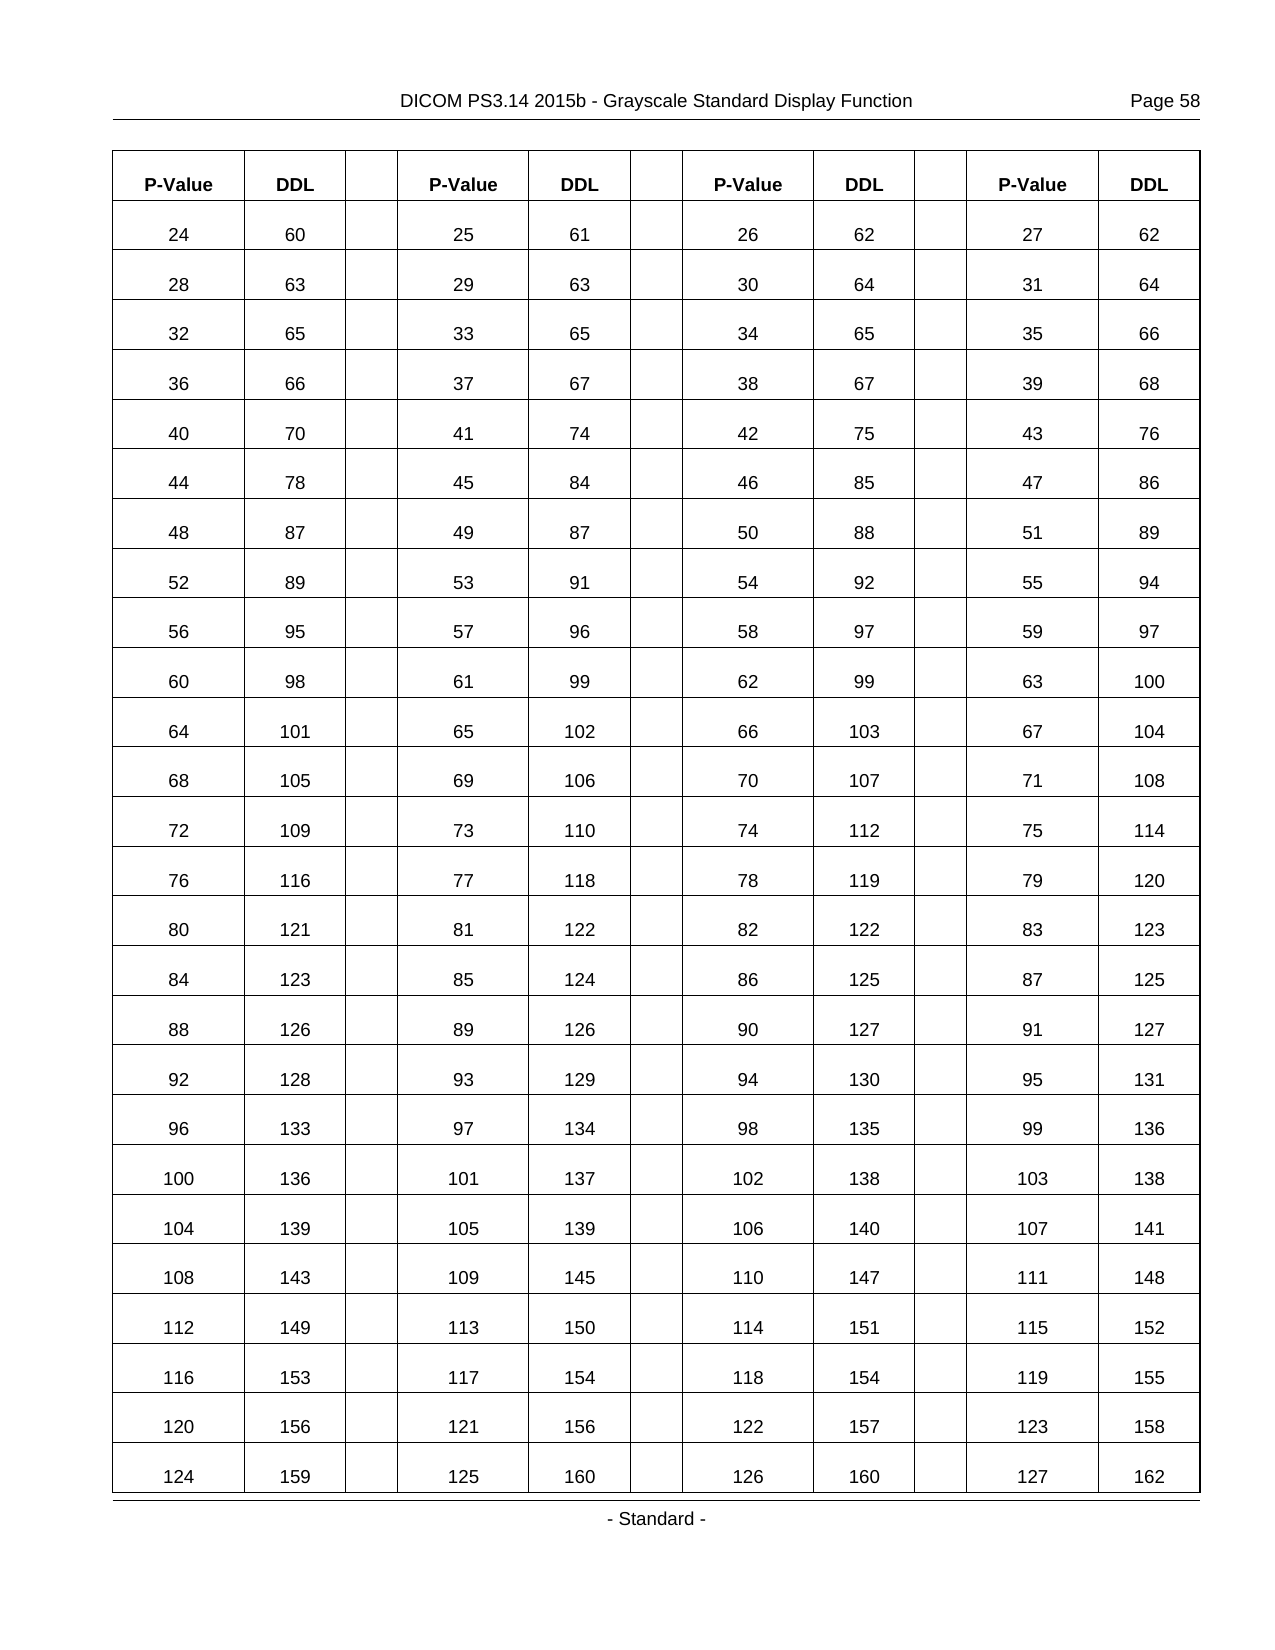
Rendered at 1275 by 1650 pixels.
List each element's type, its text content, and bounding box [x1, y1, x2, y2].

table_cell [631, 996, 682, 1044]
table_cell [915, 1344, 966, 1392]
table_cell 62 [1099, 201, 1199, 249]
table_cell 83 [967, 896, 1098, 945]
table_cell [631, 1344, 682, 1392]
table_cell 149 [245, 1294, 345, 1342]
table_cell 139 [245, 1195, 345, 1243]
table_cell [631, 598, 682, 647]
table_cell 160 [814, 1443, 914, 1492]
table_cell [915, 996, 966, 1044]
table_cell [631, 1244, 682, 1293]
table_cell 63 [967, 648, 1098, 697]
table_cell [346, 1294, 397, 1342]
table_cell 124 [529, 946, 630, 995]
table_cell [631, 549, 682, 597]
table_cell 62 [683, 648, 813, 697]
table_cell 137 [529, 1145, 630, 1193]
table_cell 125 [398, 1443, 528, 1492]
table_cell [631, 1045, 682, 1094]
table_cell 68 [113, 747, 244, 796]
table_cell 41 [398, 400, 528, 448]
table_cell [346, 1244, 397, 1293]
table_cell 63 [245, 250, 345, 299]
table_cell 100 [1099, 648, 1199, 697]
table_cell 122 [683, 1393, 813, 1442]
table_cell [346, 549, 397, 597]
table_cell 138 [814, 1145, 914, 1193]
table_cell 98 [245, 648, 345, 697]
table_cell 125 [814, 946, 914, 995]
table_cell 108 [113, 1244, 244, 1293]
table_cell 134 [529, 1095, 630, 1144]
table_cell 158 [1099, 1393, 1199, 1442]
table_cell 97 [398, 1095, 528, 1144]
table_cell 66 [245, 350, 345, 398]
table_cell 136 [245, 1145, 345, 1193]
table_cell [915, 896, 966, 945]
table_cell 40 [113, 400, 244, 448]
table_cell [346, 250, 397, 299]
table_cell 105 [245, 747, 345, 796]
table_cell [631, 201, 682, 249]
table_cell 64 [814, 250, 914, 299]
table_cell 34 [683, 300, 813, 349]
table_cell 89 [1099, 499, 1199, 547]
table_cell [915, 1244, 966, 1293]
table_cell 162 [1099, 1443, 1199, 1492]
table_cell 66 [1099, 300, 1199, 349]
table_cell [915, 1195, 966, 1243]
table_cell 64 [1099, 250, 1199, 299]
table_cell [631, 1195, 682, 1243]
table_cell [631, 350, 682, 398]
table_cell 119 [814, 847, 914, 895]
table_cell 65 [814, 300, 914, 349]
table_cell [915, 648, 966, 697]
table_cell 75 [814, 400, 914, 448]
table_cell 25 [398, 201, 528, 249]
table_cell 129 [529, 1045, 630, 1094]
table_cell 69 [398, 747, 528, 796]
table_header DDL [1099, 151, 1199, 200]
table_cell [631, 300, 682, 349]
table_cell 99 [814, 648, 914, 697]
table_cell [346, 946, 397, 995]
table_cell [915, 1393, 966, 1442]
table_cell 108 [1099, 747, 1199, 796]
table_cell 58 [683, 598, 813, 647]
table_cell 103 [967, 1145, 1098, 1193]
table_cell 153 [245, 1344, 345, 1392]
table_cell [915, 499, 966, 547]
table_cell 126 [529, 996, 630, 1044]
table_cell 28 [113, 250, 244, 299]
table_cell 87 [245, 499, 345, 547]
table_cell 96 [529, 598, 630, 647]
table_cell [915, 847, 966, 895]
table_cell 76 [113, 847, 244, 895]
table_cell 101 [245, 698, 345, 746]
table_cell 78 [245, 449, 345, 498]
table_cell 121 [245, 896, 345, 945]
table_header P-Value [683, 151, 813, 200]
table_cell 145 [529, 1244, 630, 1293]
table_cell 120 [113, 1393, 244, 1442]
table_cell [346, 499, 397, 547]
table_cell [346, 201, 397, 249]
table_cell 95 [245, 598, 345, 647]
table_cell 124 [113, 1443, 244, 1492]
table_cell 55 [967, 549, 1098, 597]
table_cell 49 [398, 499, 528, 547]
table_cell 79 [967, 847, 1098, 895]
table_cell [631, 1443, 682, 1492]
table_cell 64 [113, 698, 244, 746]
table_cell 68 [1099, 350, 1199, 398]
table_cell 73 [398, 797, 528, 846]
table_cell [915, 598, 966, 647]
table_cell 89 [245, 549, 345, 597]
table_cell 57 [398, 598, 528, 647]
table_cell [915, 449, 966, 498]
table_cell 109 [245, 797, 345, 846]
table_cell 61 [529, 201, 630, 249]
table_cell 105 [398, 1195, 528, 1243]
table_cell 84 [113, 946, 244, 995]
table_header [631, 151, 682, 200]
table_cell 140 [814, 1195, 914, 1243]
table_cell 91 [529, 549, 630, 597]
table_cell 154 [529, 1344, 630, 1392]
table_cell 71 [967, 747, 1098, 796]
table_cell 106 [529, 747, 630, 796]
table_cell 101 [398, 1145, 528, 1193]
table_cell 86 [683, 946, 813, 995]
table_cell [346, 400, 397, 448]
table_cell 116 [245, 847, 345, 895]
table_cell 88 [814, 499, 914, 547]
table_cell 100 [113, 1145, 244, 1193]
table_cell 147 [814, 1244, 914, 1293]
table_cell 152 [1099, 1294, 1199, 1342]
table_header P-Value [113, 151, 244, 200]
table_cell 62 [814, 201, 914, 249]
table_cell 31 [967, 250, 1098, 299]
table_cell 38 [683, 350, 813, 398]
table_cell [631, 1095, 682, 1144]
table_cell 47 [967, 449, 1098, 498]
table_cell 82 [683, 896, 813, 945]
table_cell 139 [529, 1195, 630, 1243]
table_cell 39 [967, 350, 1098, 398]
table_cell 154 [814, 1344, 914, 1392]
table_cell 70 [245, 400, 345, 448]
table_cell 85 [398, 946, 528, 995]
table_cell [915, 797, 966, 846]
table_cell 122 [814, 896, 914, 945]
table_cell 76 [1099, 400, 1199, 448]
table_cell [346, 350, 397, 398]
table_cell 54 [683, 549, 813, 597]
table_cell 125 [1099, 946, 1199, 995]
table_cell [915, 1294, 966, 1342]
table_cell 89 [398, 996, 528, 1044]
table_cell [915, 400, 966, 448]
table_cell 60 [245, 201, 345, 249]
table_cell 48 [113, 499, 244, 547]
table_cell 118 [683, 1344, 813, 1392]
table_cell 112 [113, 1294, 244, 1342]
table_cell 103 [814, 698, 914, 746]
table_cell 157 [814, 1393, 914, 1442]
table_cell 50 [683, 499, 813, 547]
table_header DDL [814, 151, 914, 200]
table_header P-Value [967, 151, 1098, 200]
table_cell [346, 1145, 397, 1193]
table_cell [915, 1045, 966, 1094]
table_cell 87 [529, 499, 630, 547]
table_cell 66 [683, 698, 813, 746]
table_cell [346, 449, 397, 498]
table_cell 156 [529, 1393, 630, 1442]
table_cell 77 [398, 847, 528, 895]
table_cell [915, 1145, 966, 1193]
table_cell 127 [814, 996, 914, 1044]
table_cell [346, 1443, 397, 1492]
table_cell 67 [967, 698, 1098, 746]
table_cell 123 [967, 1393, 1098, 1442]
table_cell [346, 1045, 397, 1094]
table_cell 122 [529, 896, 630, 945]
table_cell [915, 698, 966, 746]
table_cell 107 [814, 747, 914, 796]
table_cell 156 [245, 1393, 345, 1442]
table_cell [346, 847, 397, 895]
table_cell 99 [529, 648, 630, 697]
table_cell 150 [529, 1294, 630, 1342]
table_cell [915, 946, 966, 995]
table_cell [631, 648, 682, 697]
table_cell 96 [113, 1095, 244, 1144]
table_cell 52 [113, 549, 244, 597]
table_cell 97 [1099, 598, 1199, 647]
table_header P-Value [398, 151, 528, 200]
table_cell [631, 250, 682, 299]
table_cell 65 [529, 300, 630, 349]
table_cell 107 [967, 1195, 1098, 1243]
table_cell 70 [683, 747, 813, 796]
table_cell 98 [683, 1095, 813, 1144]
table_cell [915, 1095, 966, 1144]
table_cell 45 [398, 449, 528, 498]
table_cell 114 [683, 1294, 813, 1342]
table_cell 120 [1099, 847, 1199, 895]
table_cell 155 [1099, 1344, 1199, 1392]
table_cell [631, 499, 682, 547]
table_cell 160 [529, 1443, 630, 1492]
table_cell 67 [814, 350, 914, 398]
table_cell 136 [1099, 1095, 1199, 1144]
table_header [915, 151, 966, 200]
table_cell 88 [113, 996, 244, 1044]
table_cell [346, 747, 397, 796]
table_cell [346, 797, 397, 846]
table_cell 130 [814, 1045, 914, 1094]
table_cell 26 [683, 201, 813, 249]
table_cell 87 [967, 946, 1098, 995]
table_cell 56 [113, 598, 244, 647]
table_cell 75 [967, 797, 1098, 846]
table_cell 44 [113, 449, 244, 498]
table_cell [631, 1145, 682, 1193]
table_cell 128 [245, 1045, 345, 1094]
table_cell 110 [683, 1244, 813, 1293]
table_cell 104 [113, 1195, 244, 1243]
table_cell 65 [398, 698, 528, 746]
table_cell 141 [1099, 1195, 1199, 1243]
table_cell 36 [113, 350, 244, 398]
table_cell 35 [967, 300, 1098, 349]
table_cell 74 [529, 400, 630, 448]
table_cell 90 [683, 996, 813, 1044]
table_cell 94 [683, 1045, 813, 1094]
table_cell 65 [245, 300, 345, 349]
table_cell 115 [967, 1294, 1098, 1342]
table_cell 127 [967, 1443, 1098, 1492]
table_cell [631, 747, 682, 796]
table_cell 42 [683, 400, 813, 448]
table_cell [346, 996, 397, 1044]
table_cell [915, 250, 966, 299]
table_cell 63 [529, 250, 630, 299]
table_cell 123 [1099, 896, 1199, 945]
table_cell [915, 549, 966, 597]
table_cell 118 [529, 847, 630, 895]
table_cell 109 [398, 1244, 528, 1293]
table_cell [631, 797, 682, 846]
table_cell 126 [245, 996, 345, 1044]
table_cell 104 [1099, 698, 1199, 746]
table_cell 117 [398, 1344, 528, 1392]
table_cell [915, 350, 966, 398]
table_cell [346, 648, 397, 697]
table_cell 86 [1099, 449, 1199, 498]
table_cell [631, 946, 682, 995]
table_cell 84 [529, 449, 630, 498]
table_cell [915, 300, 966, 349]
table_cell 32 [113, 300, 244, 349]
table_cell 94 [1099, 549, 1199, 597]
table_cell [915, 201, 966, 249]
table_cell 61 [398, 648, 528, 697]
table_cell 95 [967, 1045, 1098, 1094]
table_cell [346, 598, 397, 647]
table_cell 85 [814, 449, 914, 498]
table_cell [346, 1095, 397, 1144]
table_cell 93 [398, 1045, 528, 1094]
table_cell 148 [1099, 1244, 1199, 1293]
table_cell [915, 747, 966, 796]
table_cell 81 [398, 896, 528, 945]
table_cell 59 [967, 598, 1098, 647]
table_cell 102 [529, 698, 630, 746]
table_cell 27 [967, 201, 1098, 249]
table_cell 112 [814, 797, 914, 846]
table_cell 159 [245, 1443, 345, 1492]
table_cell [346, 300, 397, 349]
table_cell 111 [967, 1244, 1098, 1293]
table_cell [346, 698, 397, 746]
table_cell 91 [967, 996, 1098, 1044]
table_cell 102 [683, 1145, 813, 1193]
table_cell 119 [967, 1344, 1098, 1392]
table_cell 29 [398, 250, 528, 299]
table_cell 121 [398, 1393, 528, 1442]
table_cell 37 [398, 350, 528, 398]
table_cell 43 [967, 400, 1098, 448]
table_cell 30 [683, 250, 813, 299]
table_cell 92 [113, 1045, 244, 1094]
table_cell 60 [113, 648, 244, 697]
table_cell [631, 400, 682, 448]
table_cell 131 [1099, 1045, 1199, 1094]
table_cell [915, 1443, 966, 1492]
table_cell [631, 896, 682, 945]
table_cell 72 [113, 797, 244, 846]
table_cell [346, 1344, 397, 1392]
table_cell [346, 1195, 397, 1243]
table_cell 97 [814, 598, 914, 647]
table_cell 46 [683, 449, 813, 498]
table_cell 74 [683, 797, 813, 846]
table_header DDL [245, 151, 345, 200]
table_cell [346, 1393, 397, 1442]
table_cell 80 [113, 896, 244, 945]
table_cell [631, 1294, 682, 1342]
table_cell 114 [1099, 797, 1199, 846]
table_cell 51 [967, 499, 1098, 547]
table_cell [346, 896, 397, 945]
table_cell 24 [113, 201, 244, 249]
table_cell 113 [398, 1294, 528, 1342]
table_cell 106 [683, 1195, 813, 1243]
table_cell 99 [967, 1095, 1098, 1144]
table_cell 116 [113, 1344, 244, 1392]
table_cell [631, 449, 682, 498]
table_cell 92 [814, 549, 914, 597]
table_cell 53 [398, 549, 528, 597]
table_header DDL [529, 151, 630, 200]
table_cell 78 [683, 847, 813, 895]
table_cell [631, 698, 682, 746]
table_cell 127 [1099, 996, 1199, 1044]
table_header [346, 151, 397, 200]
table_cell 110 [529, 797, 630, 846]
table_cell 138 [1099, 1145, 1199, 1193]
table_cell 143 [245, 1244, 345, 1293]
table_cell [631, 1393, 682, 1442]
table_cell 151 [814, 1294, 914, 1342]
table_cell 126 [683, 1443, 813, 1492]
table_cell 123 [245, 946, 345, 995]
table_cell 133 [245, 1095, 345, 1144]
table_cell [631, 847, 682, 895]
table_cell 67 [529, 350, 630, 398]
table_cell 135 [814, 1095, 914, 1144]
table_cell 33 [398, 300, 528, 349]
